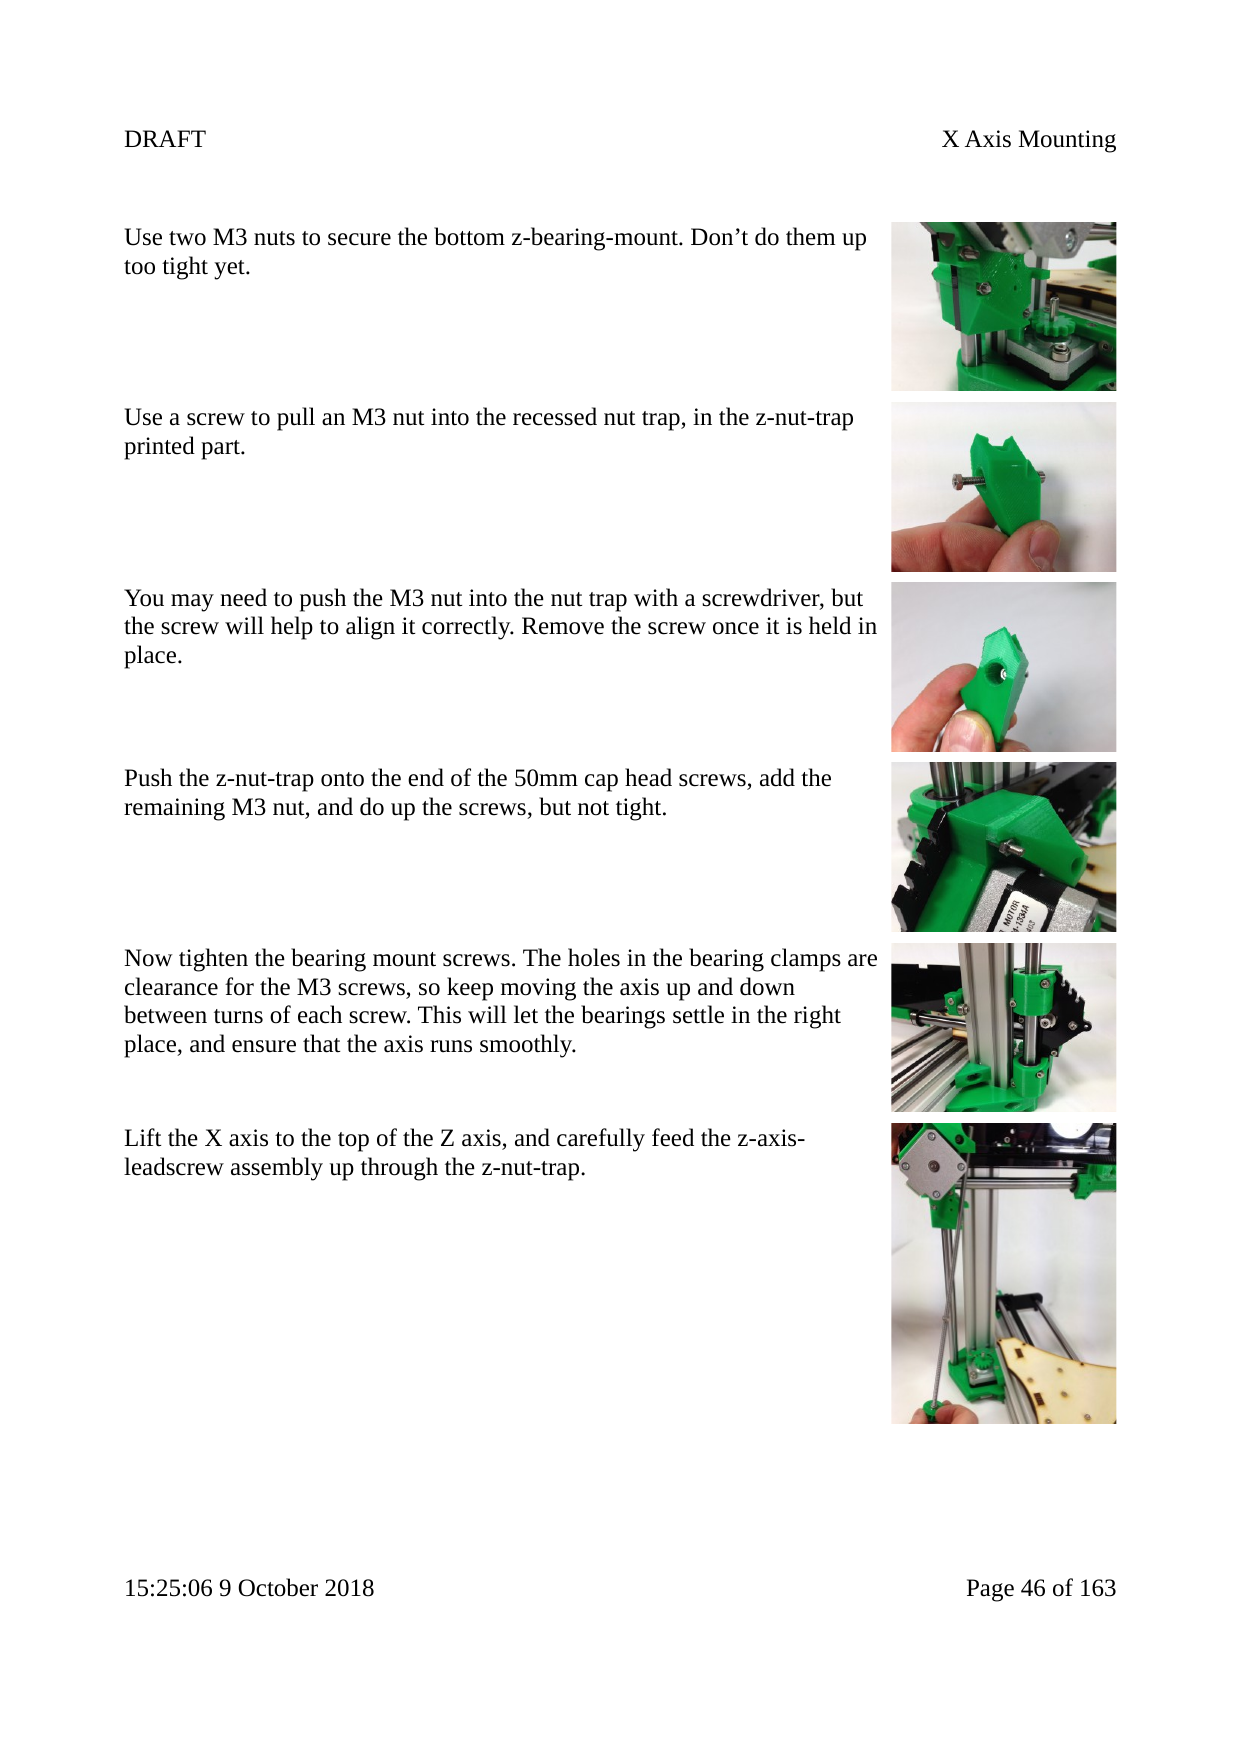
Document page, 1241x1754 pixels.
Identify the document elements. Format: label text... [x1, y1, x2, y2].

table_cell [885, 757, 1122, 937]
table_cell [885, 217, 1122, 397]
table_cell Use two M3 nuts to secure the bottom z-bearing-mount. Don’t do them up too tight yet. [118, 217, 885, 397]
table_cell You may need to push the M3 nut into the nut trap with a screwdriver, but the screw will help to align it correctly. Remove the screw once it is held in place. [118, 577, 885, 757]
picture [891, 402, 1117, 572]
table_cell Now tighten the bearing mount screws. The holes in the bearing clamps are clearance for the M3 screws, so keep moving the axis up and down between turns of each screw. This will let the bearings settle in the right place, and ensure that the axis runs smoothly. [118, 938, 885, 1118]
picture [891, 582, 1117, 752]
table_cell [885, 577, 1122, 757]
table_cell Push the z-nut-trap onto the end of the 50mm cap head screws, add the remaining M3 nut, and do up the screws, but not tight. [118, 757, 885, 937]
picture [891, 943, 1117, 1112]
table_cell Lift the X axis to the top of the Z axis, and carefully feed the z-axis-leadscrew assembly up through the z-nut-trap. [118, 1118, 885, 1429]
picture [891, 762, 1117, 932]
table_cell [885, 397, 1122, 577]
table_cell [885, 938, 1122, 1118]
picture [891, 1123, 1117, 1424]
table_cell [885, 1118, 1122, 1429]
picture [891, 222, 1117, 391]
table_cell Use a screw to pull an M3 nut into the recessed nut trap, in the z-nut-trap printed part. [118, 397, 885, 577]
